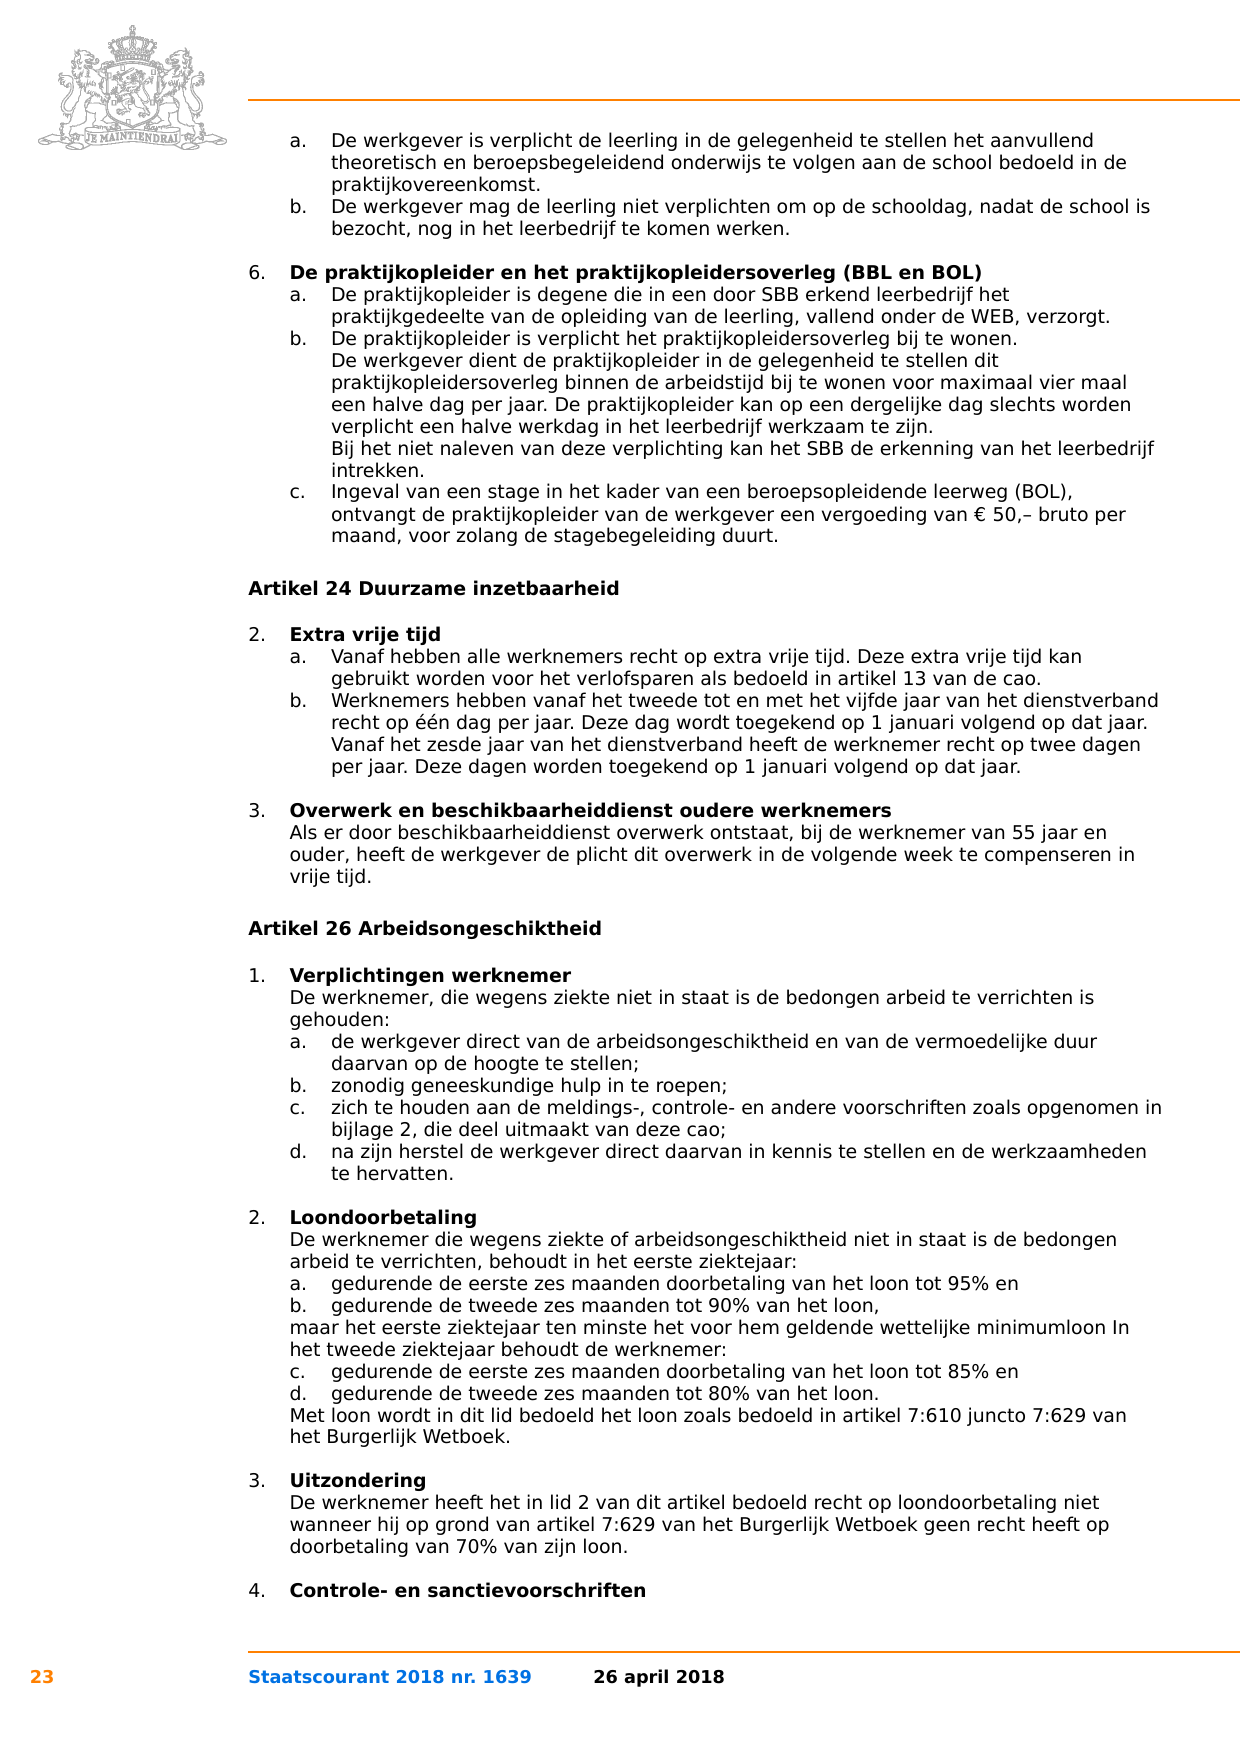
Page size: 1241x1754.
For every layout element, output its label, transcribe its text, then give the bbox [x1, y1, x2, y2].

text De werkgever dient de praktijkopleider in de gelegenheid te stellen dit praktijkopleidersoverleg binnen de arbeidstijd bij te wonen voor maximaal vier maal een halve dag per jaar. De praktijkopleider kan op een dergelijke dag slechts worden verplicht een halve werkdag in het leerbedrijf werkzaam te zijn. [331, 349, 1163, 437]
text d. na zijn herstel de werkgever direct daarvan in kennis te stellen en de werkzaamheden te hervatten. [289, 1141, 1163, 1185]
text a. Vanaf hebben alle werknemers recht op extra vrije tijd. Deze extra vrije tijd kan gebruikt worden voor het verlofsparen als bedoeld in artikel 13 van de cao. [289, 646, 1163, 690]
text b. De werkgever mag de leerling niet verplichten om op de schooldag, nadat de school is bezocht, nog in het leerbedrijf te komen werken. [289, 196, 1163, 240]
text 2. Loondoorbetaling [248, 1207, 1163, 1229]
text Als er door beschikbaarheiddienst overwerk ontstaat, bij de werknemer van 55 jaar en ouder, heeft de werkgever de plicht dit overwerk in de volgende week te compenseren in vrije tijd. [289, 822, 1163, 888]
text a. de werkgever direct van de arbeidsongeschiktheid en van de vermoedelijke duur daarvan op de hoogte te stellen; [289, 1031, 1163, 1075]
text c. Ingeval van een stage in het kader van een beroepsopleidende leerweg (BOL), ontvangt de praktijkopleider van de werkgever een vergoeding van € 50,– bruto per maand, voor zolang de stagebegeleiding duurt. [289, 481, 1163, 547]
text 3. Uitzondering [248, 1470, 1163, 1492]
text a. gedurende de eerste zes maanden doorbetaling van het loon tot 95% en [289, 1273, 1163, 1294]
text c. gedurende de eerste zes maanden doorbetaling van het loon tot 85% en [289, 1361, 1163, 1382]
text a. De werkgever is verplicht de leerling in de gelegenheid te stellen het aanvullend theoretisch en beroepsbegeleidend onderwijs te volgen aan de school bedoeld in de praktijkovereenkomst. [289, 130, 1163, 196]
text Bij het niet naleven van deze verplichting kan het SBB de erkenning van het leerbedrijf intrekken. [331, 437, 1163, 481]
subtitle Artikel 24 Duurzame inzetbaarheid [248, 577, 1163, 599]
subtitle Artikel 26 Arbeidsongeschiktheid [248, 918, 1163, 940]
text b. De praktijkopleider is verplicht het praktijkopleidersoverleg bij te wonen. [289, 328, 1163, 349]
text 4. Controle- en sanctievoorschriften [248, 1580, 1163, 1602]
text 1. Verplichtingen werknemer [248, 965, 1163, 987]
text c. zich te houden aan de meldings-, controle- en andere voorschriften zoals opgenomen in bijlage 2, die deel uitmaakt van deze cao; [289, 1097, 1163, 1141]
text 2. Extra vrije tijd [248, 624, 1163, 646]
text 6. De praktijkopleider en het praktijkopleidersoverleg (BBL en BOL) [248, 262, 1163, 284]
text De werknemer heeft het in lid 2 van dit artikel bedoeld recht op loondoorbetaling niet wanneer hij op grond van artikel 7:629 van het Burgerlijk Wetboek geen recht heeft op doorbetaling van 70% van zijn loon. [289, 1492, 1163, 1558]
text De werknemer, die wegens ziekte niet in staat is de bedongen arbeid te verrichten is gehouden: [289, 987, 1163, 1031]
text d. gedurende de tweede zes maanden tot 80% van het loon. [289, 1382, 1163, 1404]
text b. gedurende de tweede zes maanden tot 90% van het loon, [289, 1294, 1163, 1317]
text maar het eerste ziektejaar ten minste het voor hem geldende wettelijke minimumloon In het tweede ziektejaar behoudt de werknemer: [289, 1317, 1163, 1361]
text 3. Overwerk en beschikbaarheiddienst oudere werknemers [248, 800, 1163, 822]
text a. De praktijkopleider is degene die in een door SBB erkend leerbedrijf het praktijkgedeelte van de opleiding van de leerling, vallend onder de WEB, verzorgt. [289, 284, 1163, 328]
text b. zonodig geneeskundige hulp in te roepen; [289, 1075, 1163, 1097]
text b. Werknemers hebben vanaf het tweede tot en met het vijfde jaar van het dienstverband recht op één dag per jaar. Deze dag wordt toegekend op 1 januari volgend op dat jaar. Vanaf het zesde jaar van het dienstverband heeft de werknemer recht op twee dagen per jaar. Deze dagen worden toegekend op 1 januari volgend op dat jaar. [289, 690, 1163, 778]
text Met loon wordt in dit lid bedoeld het loon zoals bedoeld in artikel 7:610 juncto 7:629 van het Burgerlijk Wetboek. [289, 1404, 1163, 1448]
picture [38, 25, 227, 150]
text De werknemer die wegens ziekte of arbeidsongeschiktheid niet in staat is de bedongen arbeid te verrichten, behoudt in het eerste ziektejaar: [289, 1229, 1163, 1273]
